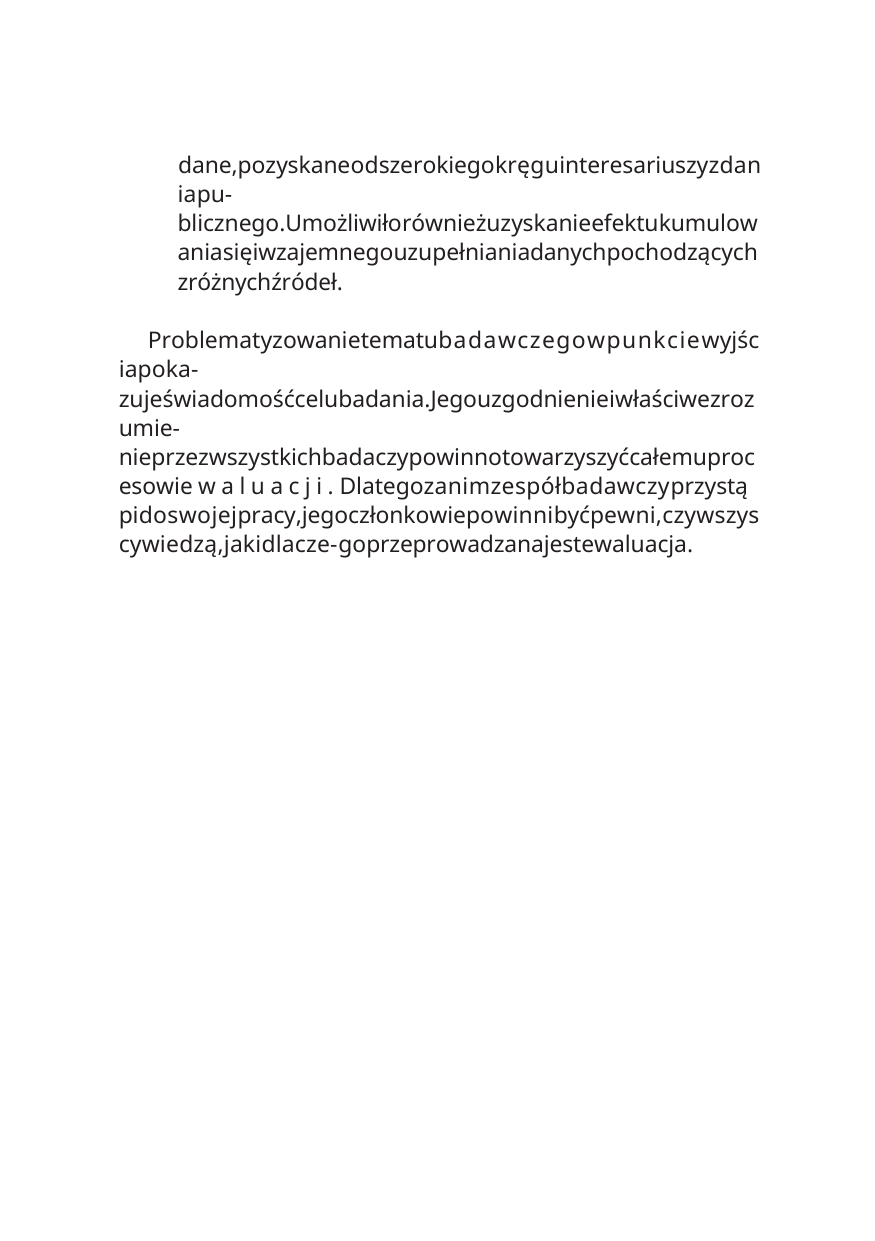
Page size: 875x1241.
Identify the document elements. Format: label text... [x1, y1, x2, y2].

text Problematyzowanietematubadawczegowpunkciewyjściapoka-zujeświadomośćcelubadania.Jegouzgodnienieiwłaściwezrozumie-nieprzezwszystkichbadaczypowinnotowarzyszyćcałemuprocesowiewaluacji.Dlategozanimzespółbadawczyprzystąpidoswojejpracy,jegoczłonkowiepowinnibyćpewni,czywszyscywiedzą,jakidlacze-goprzeprowadzanajestewaluacja. [118, 325, 762, 559]
text dane,pozyskaneodszerokiegokręguinteresariuszyzdaniapu-blicznego.Umożliwiłorównieżuzyskanieefektukumulowaniasięiwzajemnegouzupełnianiadanychpochodzącychzróżnychźródeł. [177, 150, 762, 296]
